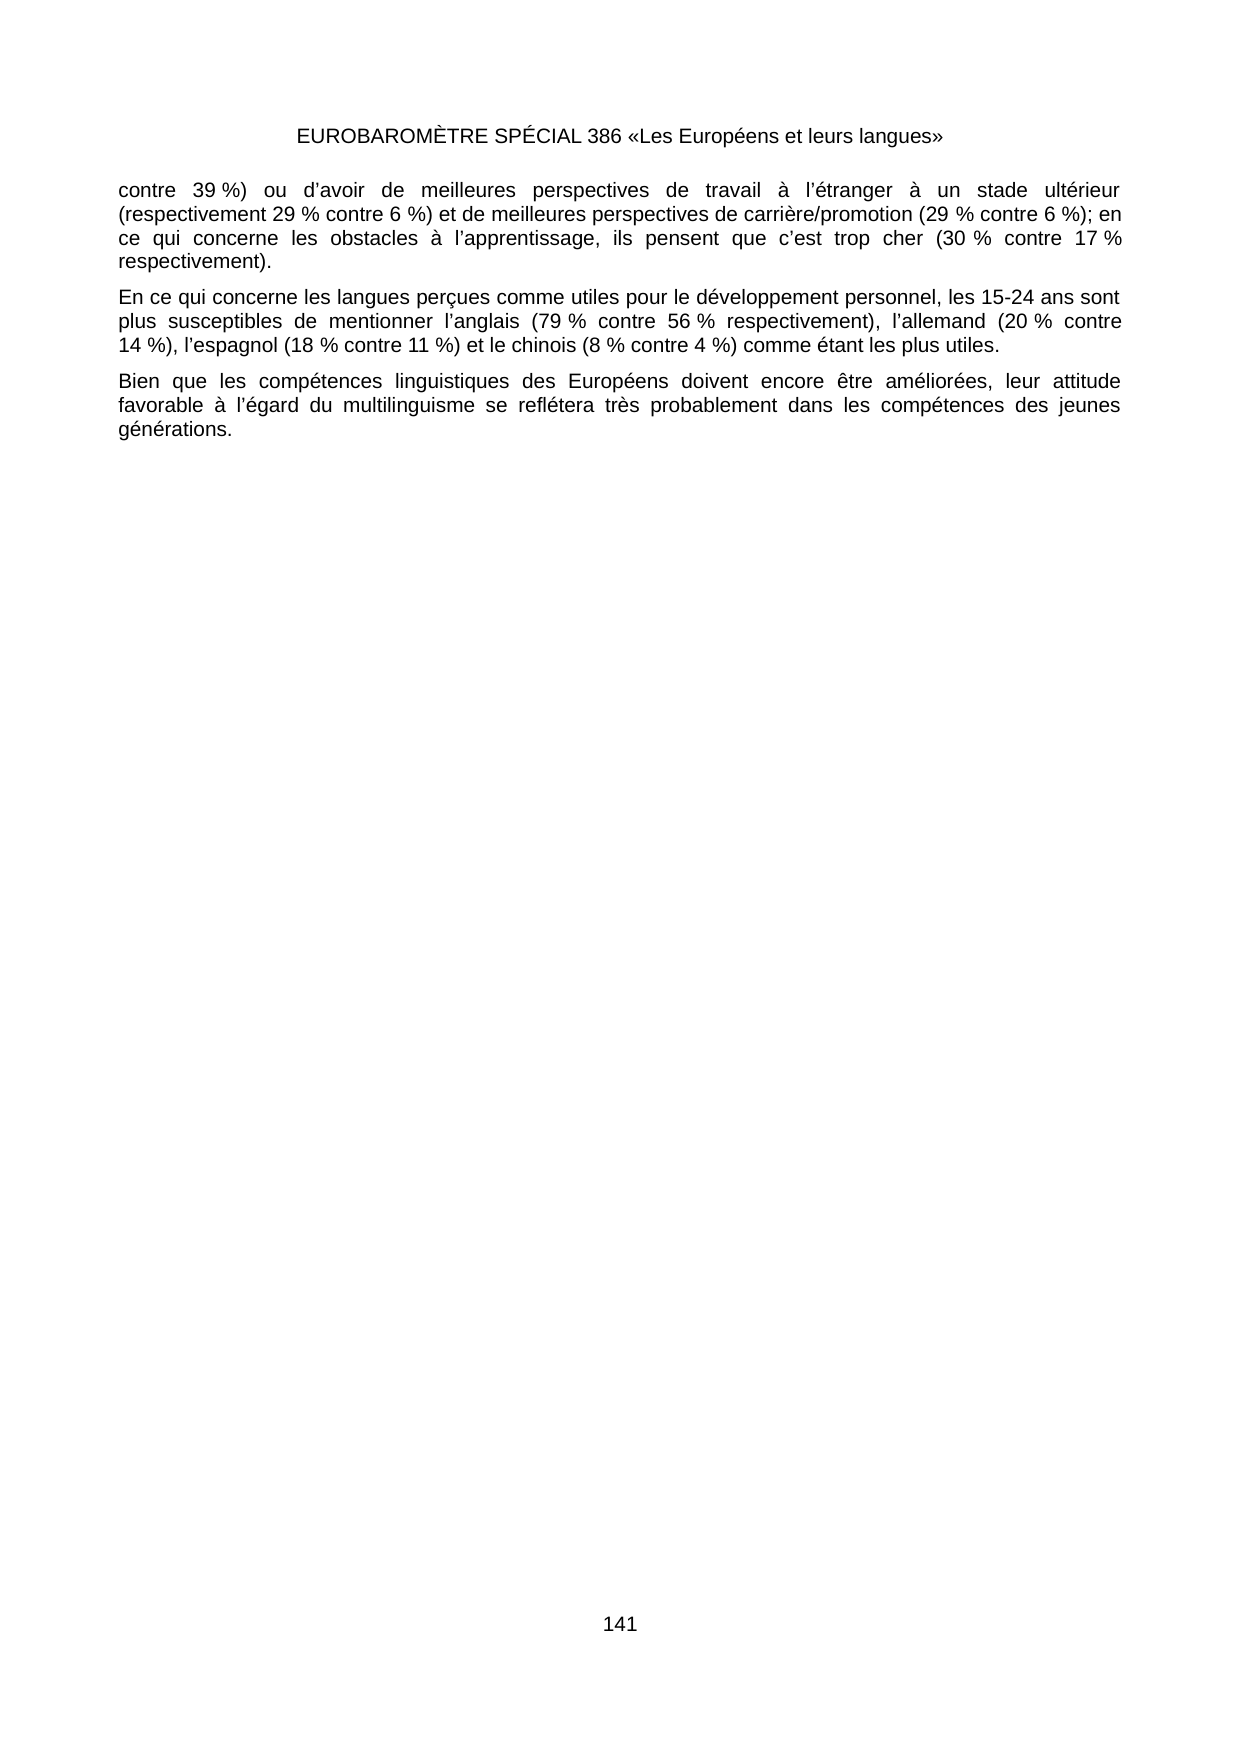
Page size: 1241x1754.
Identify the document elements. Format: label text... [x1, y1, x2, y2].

text Bien que les compétences linguistiques des Européens doivent encore être améliorées, leur attitude favorable à l’égard du multilinguisme se reflétera très probablement dans les compétences des jeunes générations. [118, 369, 1122, 441]
text En ce qui concerne les langues perçues comme utiles pour le développement personnel, les 15-24 ans sont plus susceptibles de mentionner l’anglais (79 % contre 56 % respectivement), l’allemand (20 % contre 14 %), l’espagnol (18 % contre 11 %) et le chinois (8 % contre 4 %) comme étant les plus utiles. [118, 285, 1122, 357]
text contre 39 %) ou d’avoir de meilleures perspectives de travail à l’étranger à un stade ultérieur (respectivement 29 % contre 6 %) et de meilleures perspectives de carrière/promotion (29 % contre 6 %); en ce qui concerne les obstacles à l’apprentissage, ils pensent que c’est trop cher (30 % contre 17 % respectivement). [118, 177, 1122, 273]
